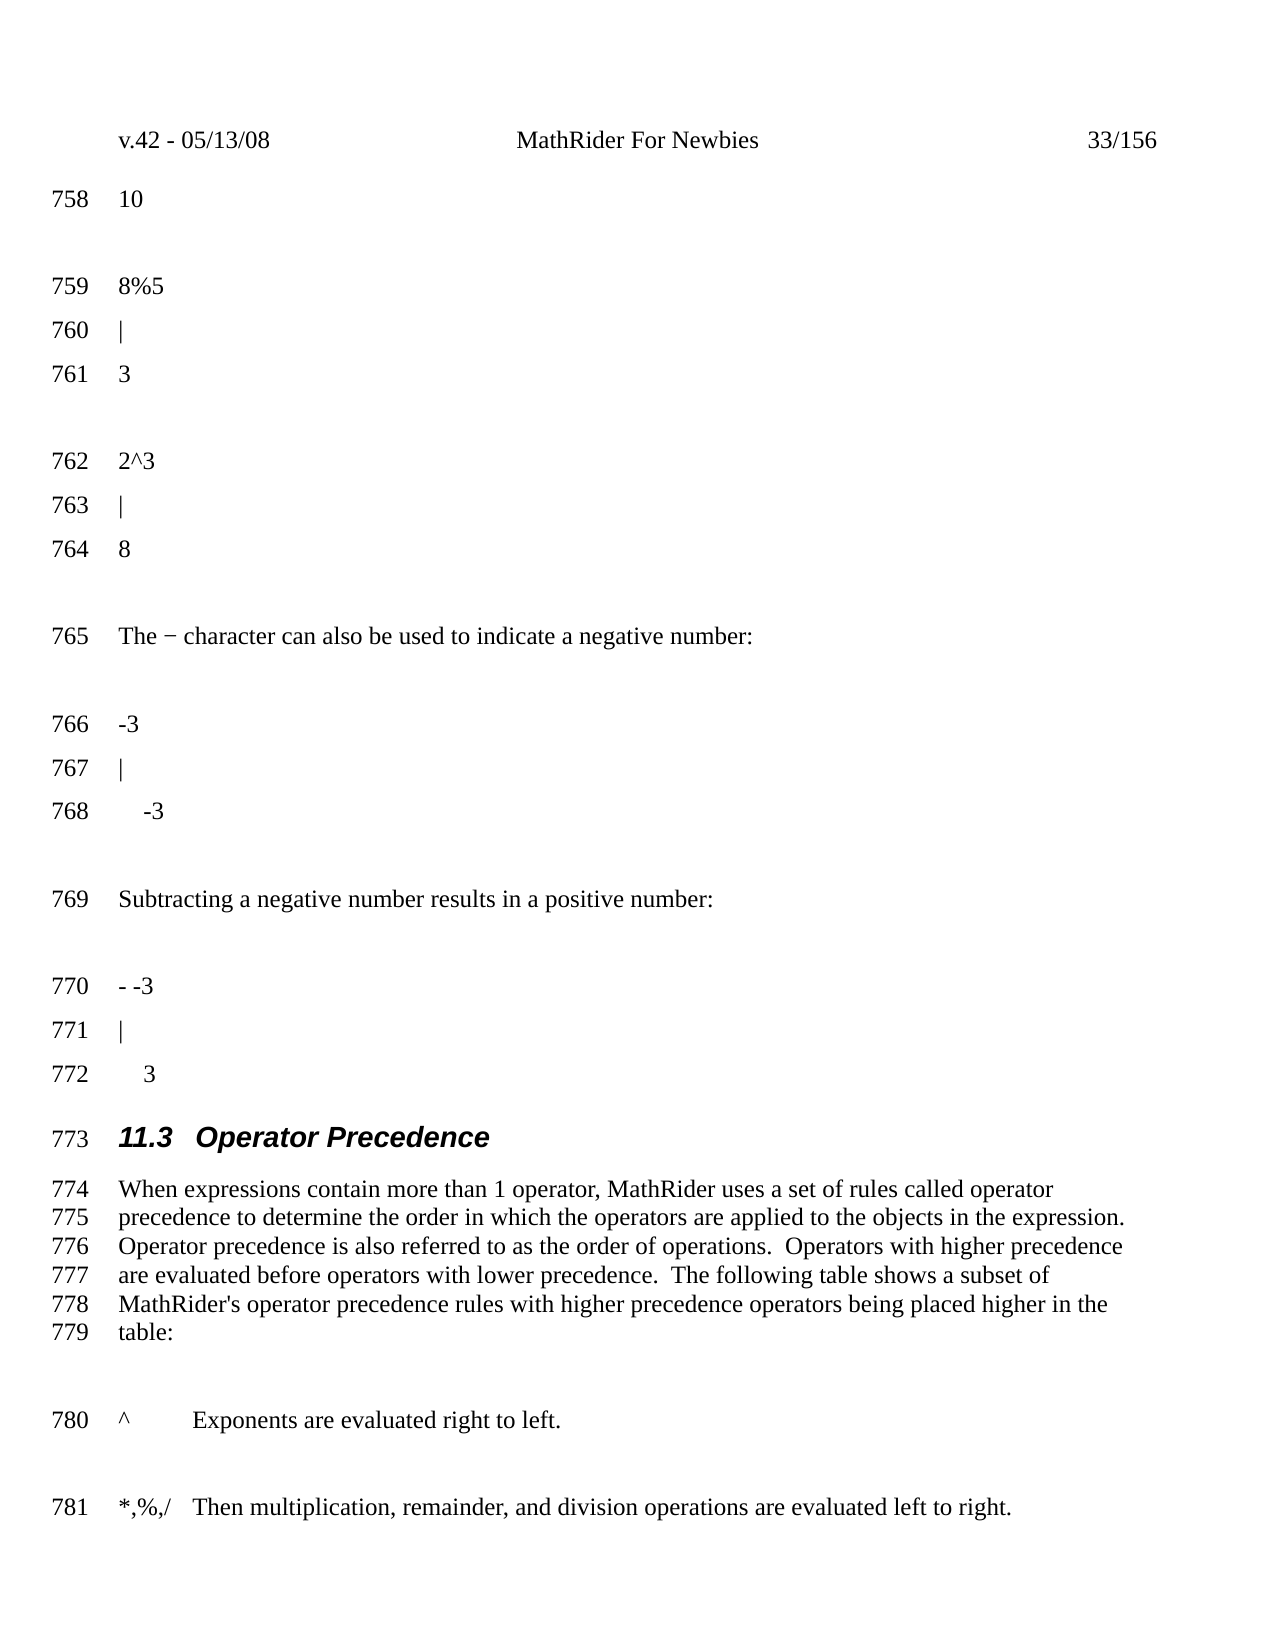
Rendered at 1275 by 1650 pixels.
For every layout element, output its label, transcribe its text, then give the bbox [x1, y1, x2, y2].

text Subtracting a negative number results in a positive number: [118, 884, 1157, 913]
text - -3 [118, 971, 1157, 1000]
text | [118, 315, 1157, 344]
text | [118, 1015, 1157, 1044]
text 2^3 [118, 446, 1157, 475]
text The − character can also be used to indicate a negative number: [118, 621, 1157, 650]
text When expressions contain more than 1 operator, MathRider uses a set of rules called operator precedence to determine the order in which the operators are applied to the objects in the expression. Operator precedence is also referred to as the order of operations. Operators with higher precedence are evaluated before operators with lower precedence. The following table shows a subset of MathRider's operator precedence rules with higher precedence operators being placed higher in the table: [118, 1174, 1157, 1346]
text ^ Exponents are evaluated right to left. [118, 1405, 1157, 1434]
text | [118, 753, 1157, 781]
text 8 [118, 534, 1157, 563]
text 3 [118, 1059, 1157, 1088]
text -3 [118, 796, 1157, 825]
text 8%5 [118, 271, 1157, 300]
text 3 [118, 359, 1157, 388]
text | [118, 490, 1157, 519]
text -3 [118, 709, 1157, 738]
text 10 [118, 184, 1157, 213]
subtitle Operator Precedence [118, 1120, 1157, 1154]
text *,%,/ Then multiplication, remainder, and division operations are evaluated left to right. [118, 1492, 1157, 1521]
